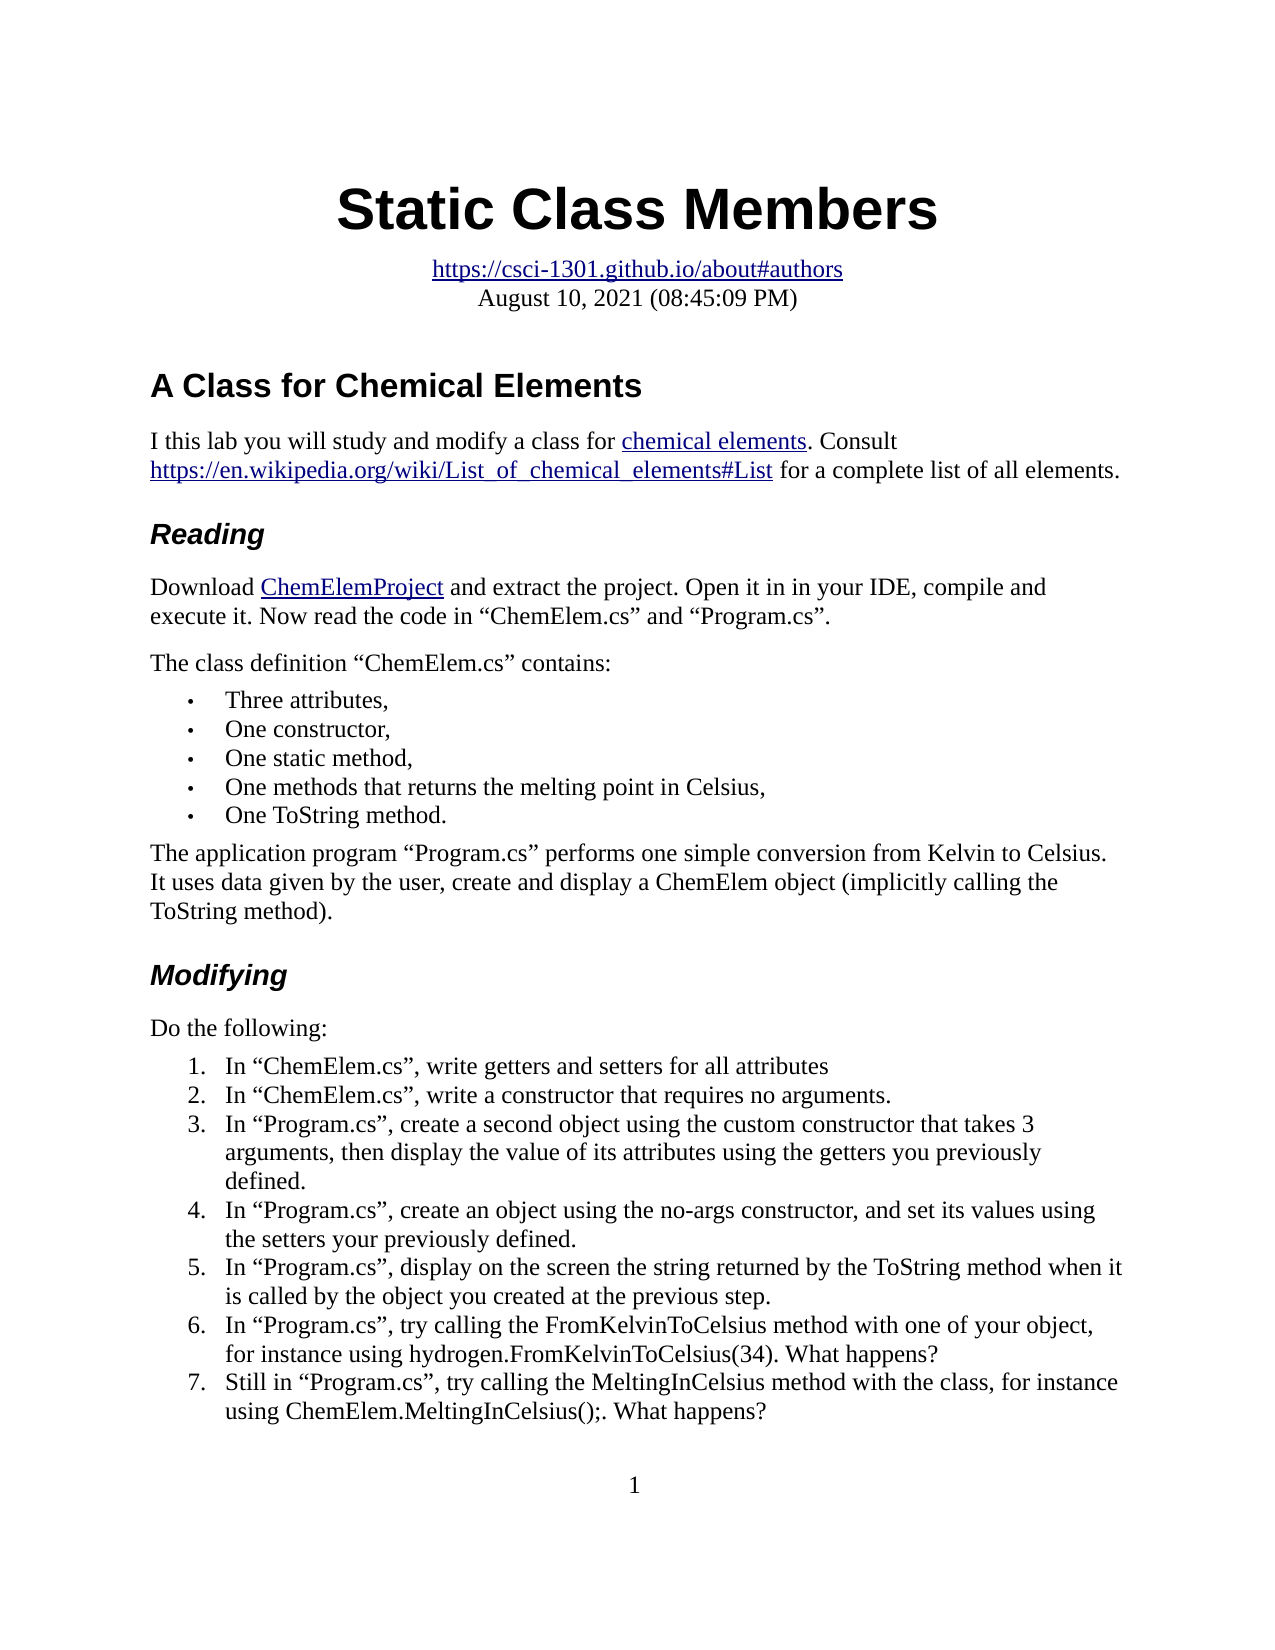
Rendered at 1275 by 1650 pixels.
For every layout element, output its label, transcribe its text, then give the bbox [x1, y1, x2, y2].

text I this lab you will study and modify a class for chemical elements. Consult https://en.wikipedia.org/wiki/List_of_chemical_elements#List for a complete list of all elements. [150, 426, 1125, 483]
list Three attributes, [187, 686, 1125, 714]
list One constructor, [187, 714, 1125, 743]
subtitle Modifying [150, 958, 1125, 992]
title Static Class Members [150, 175, 1125, 242]
list One static method, [187, 743, 1125, 772]
list In “Program.cs”, try calling the FromKelvinToCelsius method with one of your object, for instance using hydrogen.FromKelvinToCelsius(34). What happens? [187, 1310, 1125, 1367]
subtitle Reading [150, 517, 1125, 551]
subtitle A Class for Chemical Elements [150, 366, 1125, 404]
list In “ChemElem.cs”, write a constructor that requires no arguments. [187, 1080, 1125, 1109]
text The class definition “ChemElem.cs” contains: [150, 648, 1125, 677]
list In “Program.cs”, create an object using the no-args constructor, and set its values using the setters your previously defined. [187, 1195, 1125, 1252]
list In “Program.cs”, create a second object using the custom constructor that takes 3 arguments, then display the value of its attributes using the getters you previously defined. [187, 1109, 1125, 1195]
text Do the following: [150, 1013, 1125, 1042]
list In “ChemElem.cs”, write getters and setters for all attributes [187, 1051, 1125, 1080]
text The application program “Program.cs” performs one simple conversion from Kelvin to Celsius. It uses data given by the user, create and display a ChemElem object (implicitly calling the ToString method). [150, 838, 1125, 924]
text Download ChemElemProject and extract the project. Open it in in your IDE, compile and execute it. Now read the code in “ChemElem.cs” and “Program.cs”. [150, 572, 1125, 630]
list In “Program.cs”, display on the screen the string returned by the ToString method when it is called by the object you created at the previous step. [187, 1252, 1125, 1310]
list One ToString method. [187, 801, 1125, 829]
text August 10, 2021 (08:45:09 PM) [150, 283, 1125, 312]
text https://csci-1301.github.io/about#authors [150, 254, 1125, 283]
list One methods that returns the melting point in Celsius, [187, 772, 1125, 801]
list Still in “Program.cs”, try calling the MeltingInCelsius method with the class, for instance using ChemElem.MeltingInCelsius();. What happens? [187, 1367, 1125, 1425]
